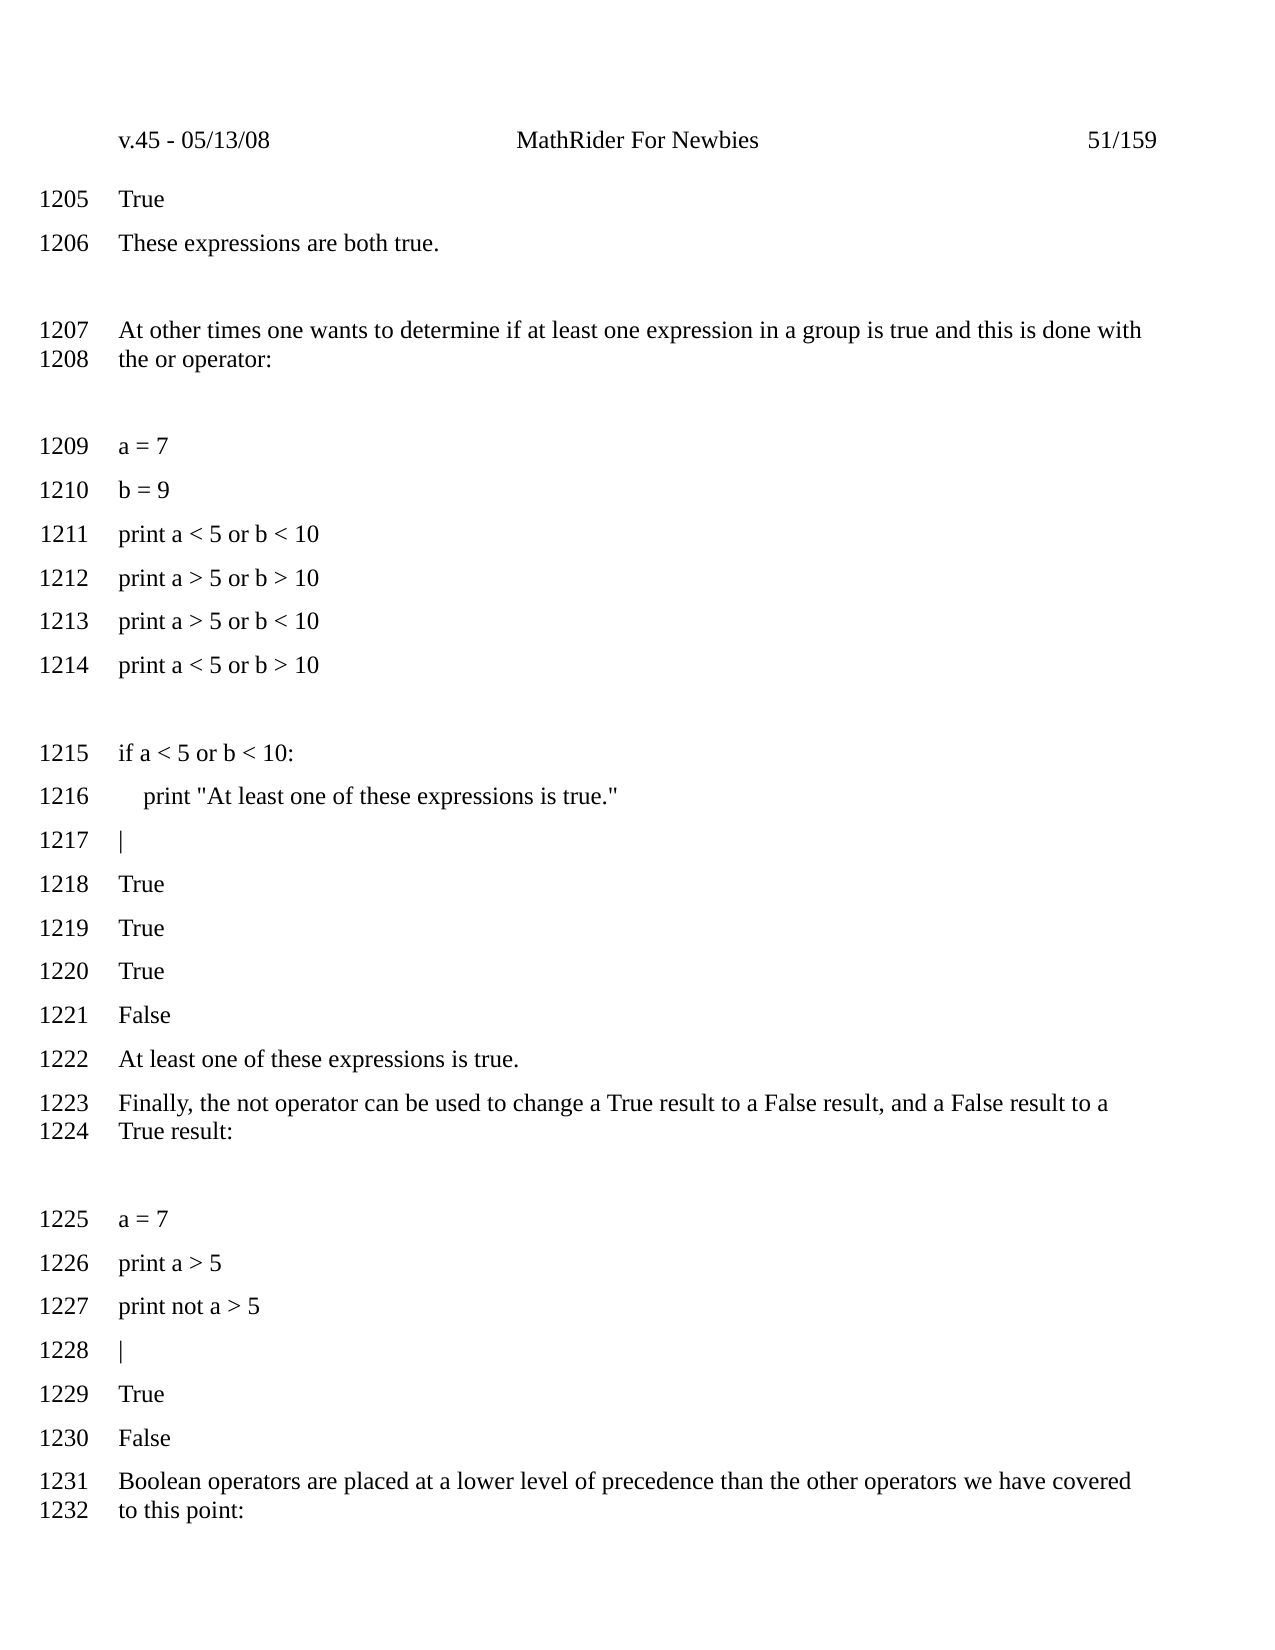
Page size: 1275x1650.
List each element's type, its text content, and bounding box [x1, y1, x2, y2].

text These expressions are both true. [118, 228, 1157, 256]
text At least one of these expressions is true. [118, 1044, 1157, 1073]
text if a < 5 or b < 10: [118, 738, 1157, 766]
text | [118, 1335, 1157, 1364]
text False [118, 1423, 1157, 1451]
text print a > 5 or b < 10 [118, 606, 1157, 635]
text | [118, 825, 1157, 854]
text True [118, 913, 1157, 941]
text print a < 5 or b < 10 [118, 519, 1157, 548]
text Boolean operators are placed at a lower level of precedence than the other operators we have covered to this point: [118, 1466, 1157, 1524]
text print a > 5 or b > 10 [118, 563, 1157, 591]
text print a < 5 or b > 10 [118, 650, 1157, 679]
text print not a > 5 [118, 1291, 1157, 1320]
text True [118, 956, 1157, 985]
text At other times one wants to determine if at least one expression in a group is true and this is done with the or operator: [118, 315, 1157, 373]
text True [118, 869, 1157, 898]
text print a > 5 [118, 1248, 1157, 1276]
text a = 7 [118, 1204, 1157, 1233]
text True [118, 1379, 1157, 1408]
text b = 9 [118, 475, 1157, 504]
text True [118, 184, 1157, 213]
text False [118, 1000, 1157, 1029]
text a = 7 [118, 431, 1157, 460]
text print "At least one of these expressions is true." [118, 781, 1157, 810]
text Finally, the not operator can be used to change a True result to a False result, and a False result to a True result: [118, 1088, 1157, 1145]
